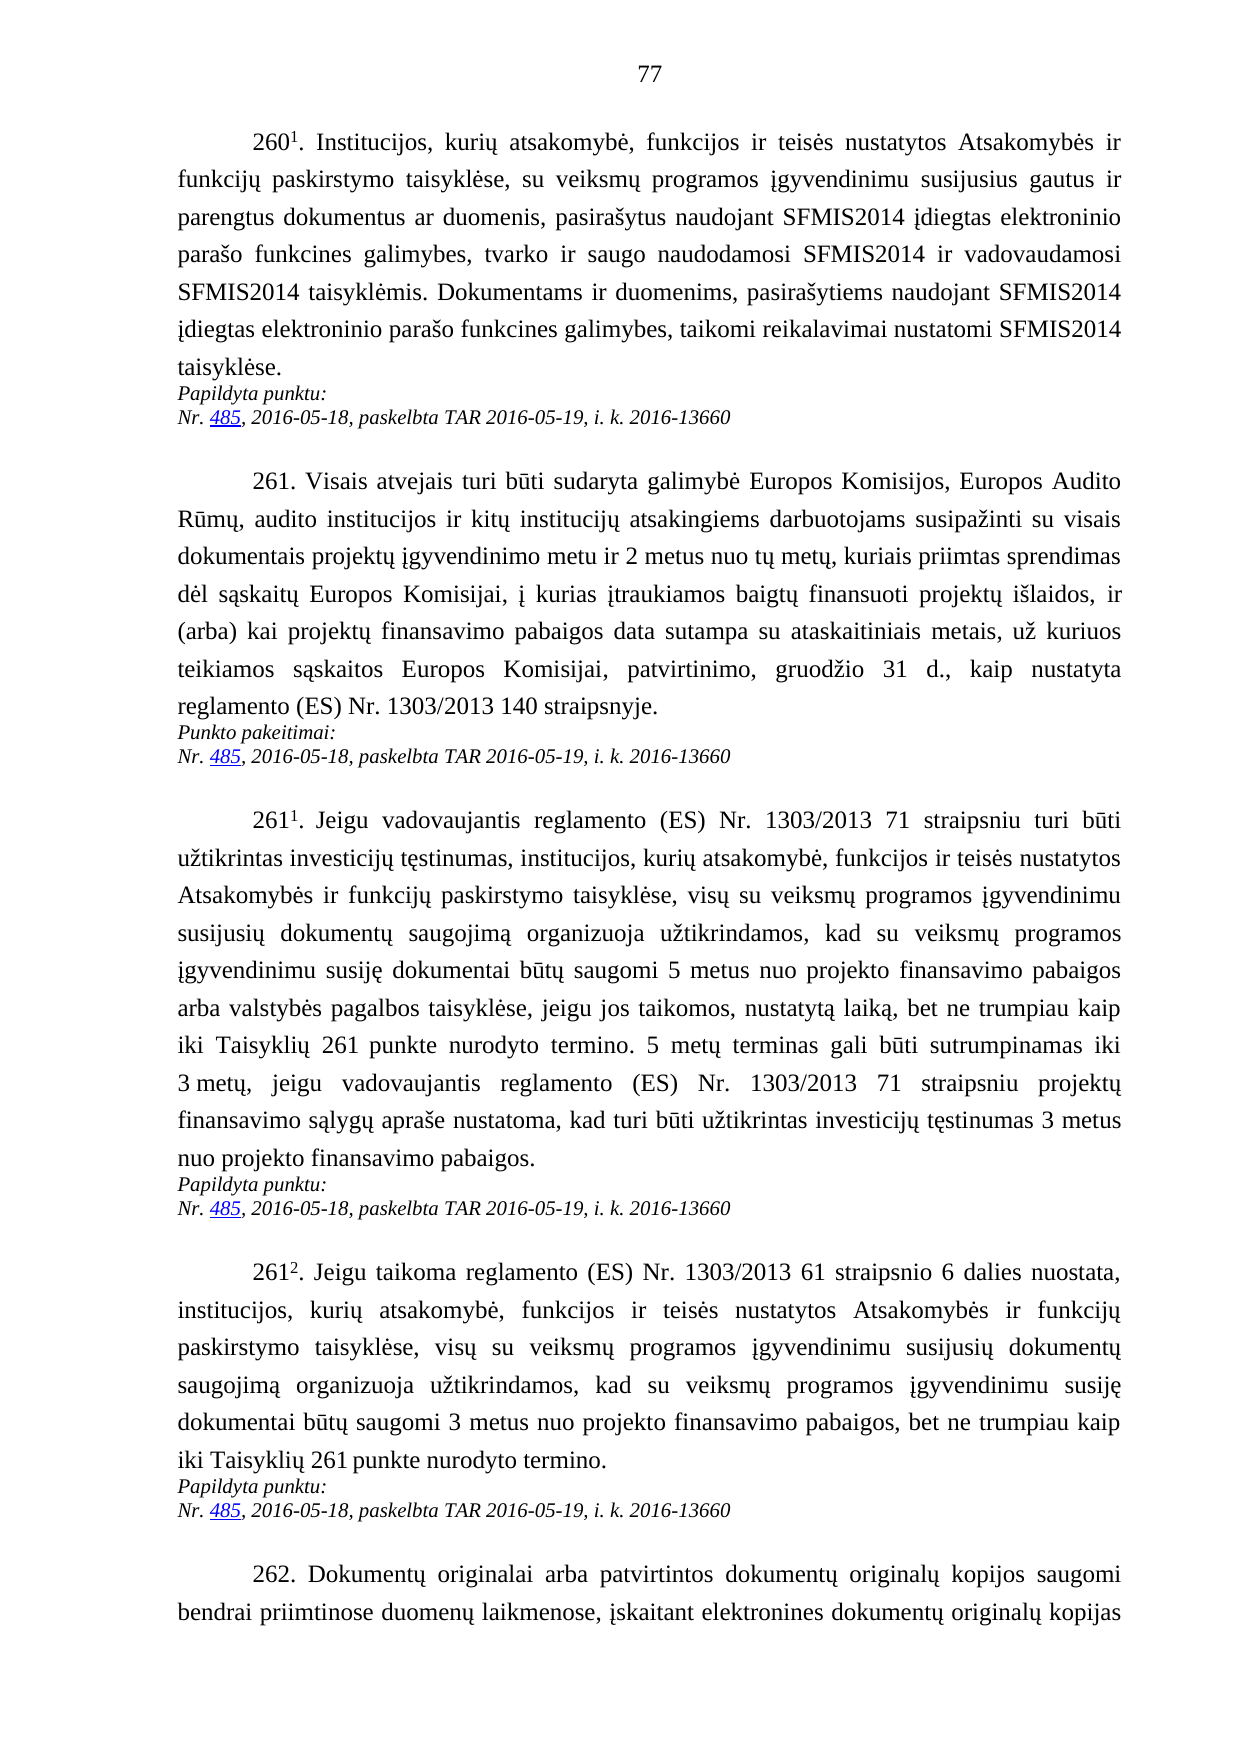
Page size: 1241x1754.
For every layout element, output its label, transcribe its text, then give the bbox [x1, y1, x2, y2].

text Papildyta punktu: [177, 1172, 1122, 1196]
text Nr. 485, 2016-05-18, paskelbta TAR 2016-05-19, i. k. 2016-13660 [177, 1196, 1122, 1220]
text Nr. 485, 2016-05-18, paskelbta TAR 2016-05-19, i. k. 2016-13660 [177, 405, 1122, 429]
text Nr. 485, 2016-05-18, paskelbta TAR 2016-05-19, i. k. 2016-13660 [177, 1498, 1122, 1522]
text 262. Dokumentų originalai arba patvirtintos dokumentų originalų kopijos saugomi bendrai priimtinose duomenų laikmenose, įskaitant elektronines dokumentų originalų kopijas [177, 1551, 1122, 1626]
text Papildyta punktu: [177, 1474, 1122, 1498]
text 2601. Institucijos, kurių atsakomybė, funkcijos ir teisės nustatytos Atsakomybės ir funkcijų paskirstymo taisyklėse, su veiksmų programos įgyvendinimu susijusius gautus ir parengtus dokumentus ar duomenis, pasirašytus naudojant SFMIS2014 įdiegtas elektroninio parašo funkcines galimybes, tvarko ir saugo naudodamosi SFMIS2014 ir vadovaudamosi SFMIS2014 taisyklėmis. Dokumentams ir duomenims, pasirašytiems naudojant SFMIS2014 įdiegtas elektroninio parašo funkcines galimybes, taikomi reikalavimai nustatomi SFMIS2014 taisyklėse. [177, 118, 1122, 381]
text 2612. Jeigu taikoma reglamento (ES) Nr. 1303/2013 61 straipsnio 6 dalies nuostata, institucijos, kurių atsakomybė, funkcijos ir teisės nustatytos Atsakomybės ir funkcijų paskirstymo taisyklėse, visų su veiksmų programos įgyvendinimu susijusių dokumentų saugojimą organizuoja užtikrindamos, kad su veiksmų programos įgyvendinimu susiję dokumentai būtų saugomi 3 metus nuo projekto finansavimo pabaigos, bet ne trumpiau kaip iki Taisyklių 261 punkte nurodyto termino. [177, 1249, 1122, 1474]
text Papildyta punktu: [177, 381, 1122, 405]
text 2611. Jeigu vadovaujantis reglamento (ES) Nr. 1303/2013 71 straipsniu turi būti užtikrintas investicijų tęstinumas, institucijos, kurių atsakomybė, funkcijos ir teisės nustatytos Atsakomybės ir funkcijų paskirstymo taisyklėse, visų su veiksmų programos įgyvendinimu susijusių dokumentų saugojimą organizuoja užtikrindamos, kad su veiksmų programos įgyvendinimu susiję dokumentai būtų saugomi 5 metus nuo projekto finansavimo pabaigos arba valstybės pagalbos taisyklėse, jeigu jos taikomos, nustatytą laiką, bet ne trumpiau kaip iki Taisyklių 261 punkte nurodyto termino. 5 metų terminas gali būti sutrumpinamas iki 3 metų, jeigu vadovaujantis reglamento (ES) Nr. 1303/2013 71 straipsniu projektų finansavimo sąlygų apraše nustatoma, kad turi būti užtikrintas investicijų tęstinumas 3 metus nuo projekto finansavimo pabaigos. [177, 797, 1122, 1172]
text Punkto pakeitimai: [177, 720, 1122, 744]
text 261. Visais atvejais turi būti sudaryta galimybė Europos Komisijos, Europos Audito Rūmų, audito institucijos ir kitų institucijų atsakingiems darbuotojams susipažinti su visais dokumentais projektų įgyvendinimo metu ir 2 metus nuo tų metų, kuriais priimtas sprendimas dėl sąskaitų Europos Komisijai, į kurias įtraukiamos baigtų finansuoti projektų išlaidos, ir (arba) kai projektų finansavimo pabaigos data sutampa su ataskaitiniais metais, už kuriuos teikiamos sąskaitos Europos Komisijai, patvirtinimo, gruodžio 31 d., kaip nustatyta reglamento (ES) Nr. 1303/2013 140 straipsnyje. [177, 457, 1122, 720]
text Nr. 485, 2016-05-18, paskelbta TAR 2016-05-19, i. k. 2016-13660 [177, 744, 1122, 768]
